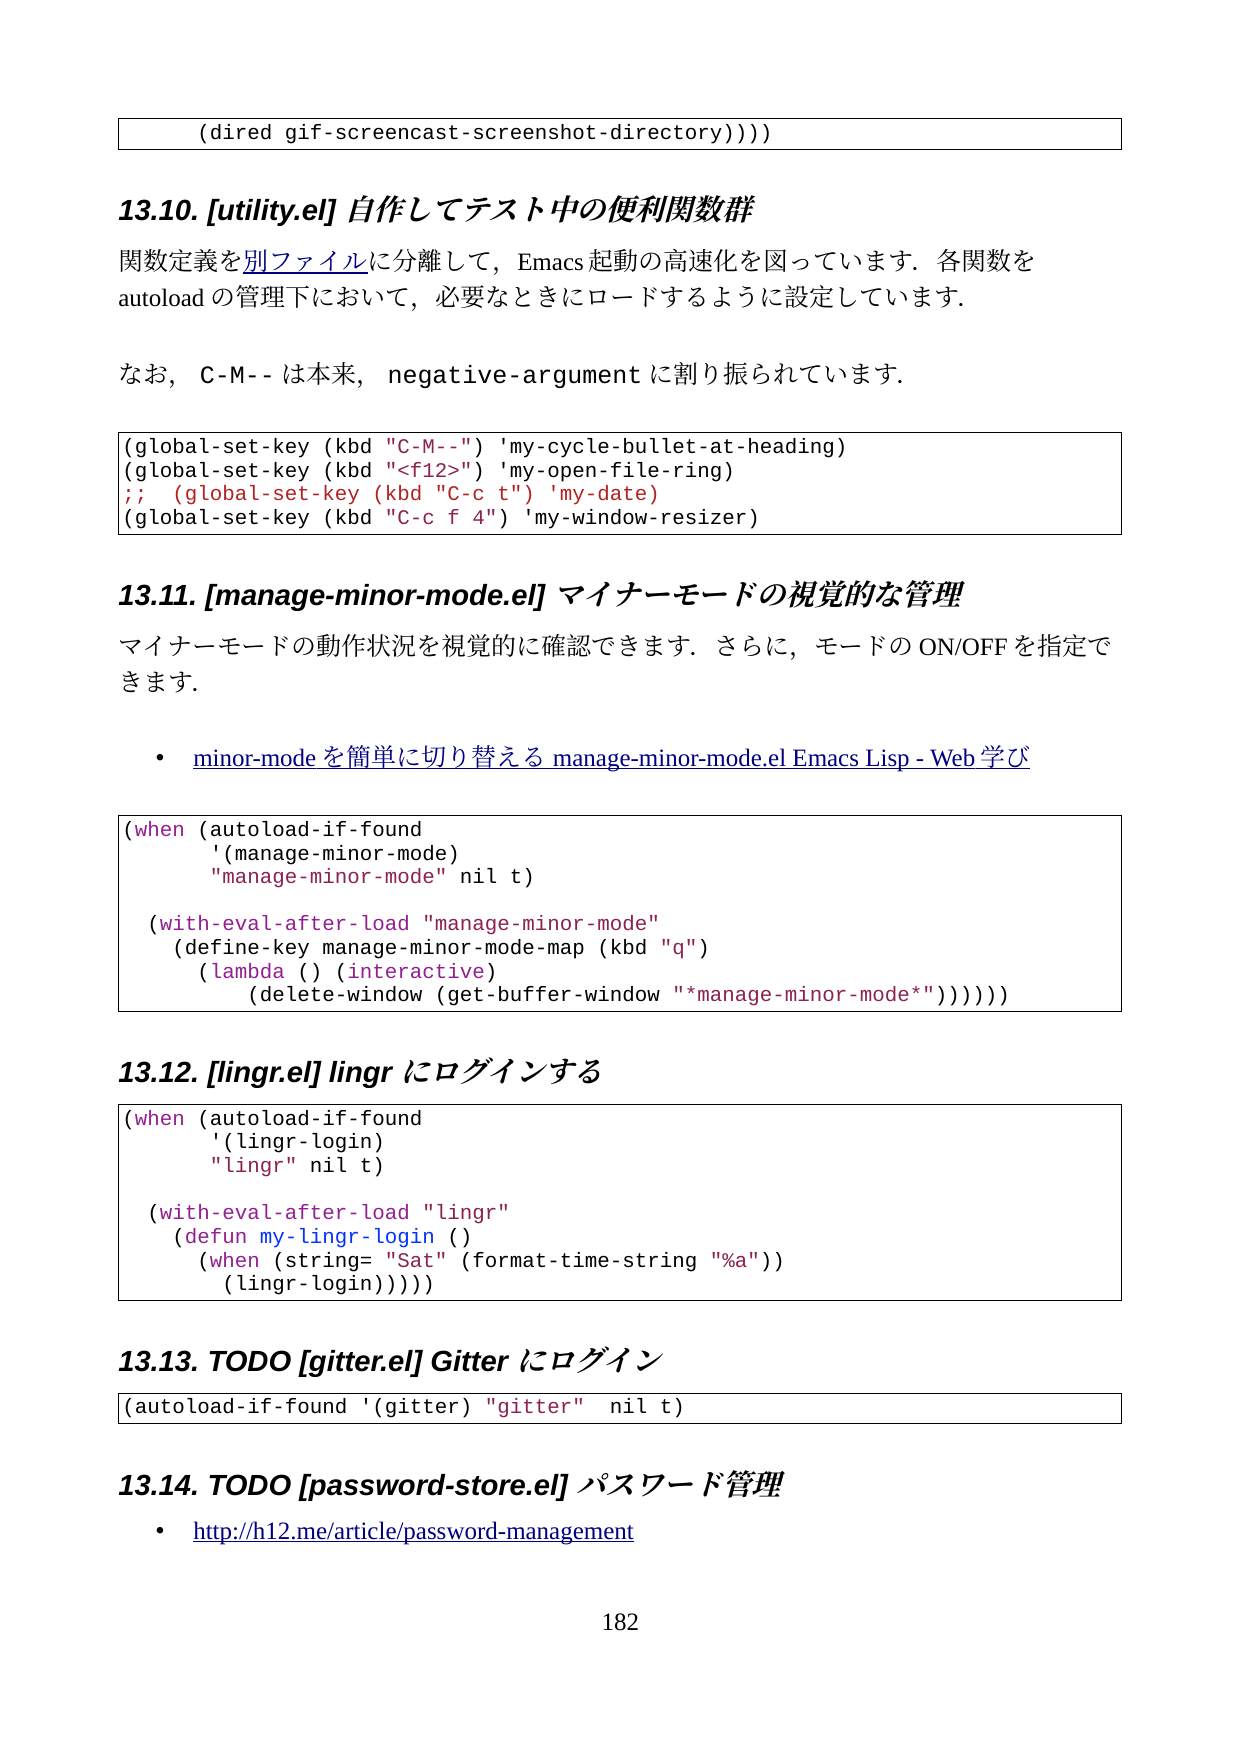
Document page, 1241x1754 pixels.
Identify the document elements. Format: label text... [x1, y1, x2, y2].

subtitle TODO [password-store.el] パスワード管理 [118, 1462, 1122, 1503]
text (global-set-key (kbd "C-M--") 'my-cycle-bullet-at-heading) [119, 433, 1121, 456]
subtitle [lingr.el] lingr にログインする [118, 1049, 1122, 1091]
text ;; (global-set-key (kbd "C-c t") 'my-date) [119, 479, 1121, 503]
text (delete-window (get-buffer-window "*manage-minor-mode*")))))) [119, 980, 1121, 1011]
text '(manage-minor-mode) [119, 838, 1121, 862]
text (global-set-key (kbd "C-c f 4") 'my-window-resizer) [119, 503, 1121, 534]
text (defun my-lingr-login () [119, 1222, 1121, 1246]
text マイナーモードの動作状況を視覚的に確認できます．さらに，モードのON/OFFを指定できます． [118, 626, 1122, 727]
text '(lingr-login) [119, 1127, 1121, 1151]
text (with-eval-after-load "manage-minor-mode" [119, 909, 1121, 933]
text (when (autoload-if-found [119, 816, 1121, 838]
text "manage-minor-mode" nil t) [119, 862, 1121, 886]
subtitle TODO [gitter.el] Gitter にログイン [118, 1338, 1122, 1380]
text なお， C-M-- は本来， negative-argument に割り振られています． [118, 355, 1122, 420]
text (global-set-key (kbd "<f12>") 'my-open-file-ring) [119, 456, 1121, 479]
text (when (autoload-if-found [119, 1105, 1121, 1127]
text (lambda () (interactive) [119, 957, 1121, 980]
text (with-eval-after-load "lingr" [119, 1198, 1121, 1222]
text 関数定義を別ファイルに分離して，Emacs起動の高速化を図っています．各関数を autoload の管理下において，必要なときにロードするように設定しています． [118, 241, 1122, 342]
text (autoload-if-found '(gitter) "gitter" nil t) [119, 1394, 1121, 1423]
list minor-modeを簡単に切り替える manage-minor-mode.el Emacs Lisp - Web学び [156, 739, 1122, 802]
text (define-key manage-minor-mode-map (kbd "q") [119, 933, 1121, 957]
text (dired gif-screencast-screenshot-directory)))) [119, 119, 1121, 149]
list http://h12.me/article/password-management [156, 1516, 1122, 1573]
subtitle [utility.el] 自作してテスト中の便利関数群 [118, 187, 1122, 229]
text (lingr-login))))) [119, 1269, 1121, 1300]
text "lingr" nil t) [119, 1151, 1121, 1175]
text (when (string= "Sat" (format-time-string "%a")) [119, 1246, 1121, 1269]
subtitle [manage-minor-mode.el] マイナーモードの視覚的な管理 [118, 572, 1122, 614]
